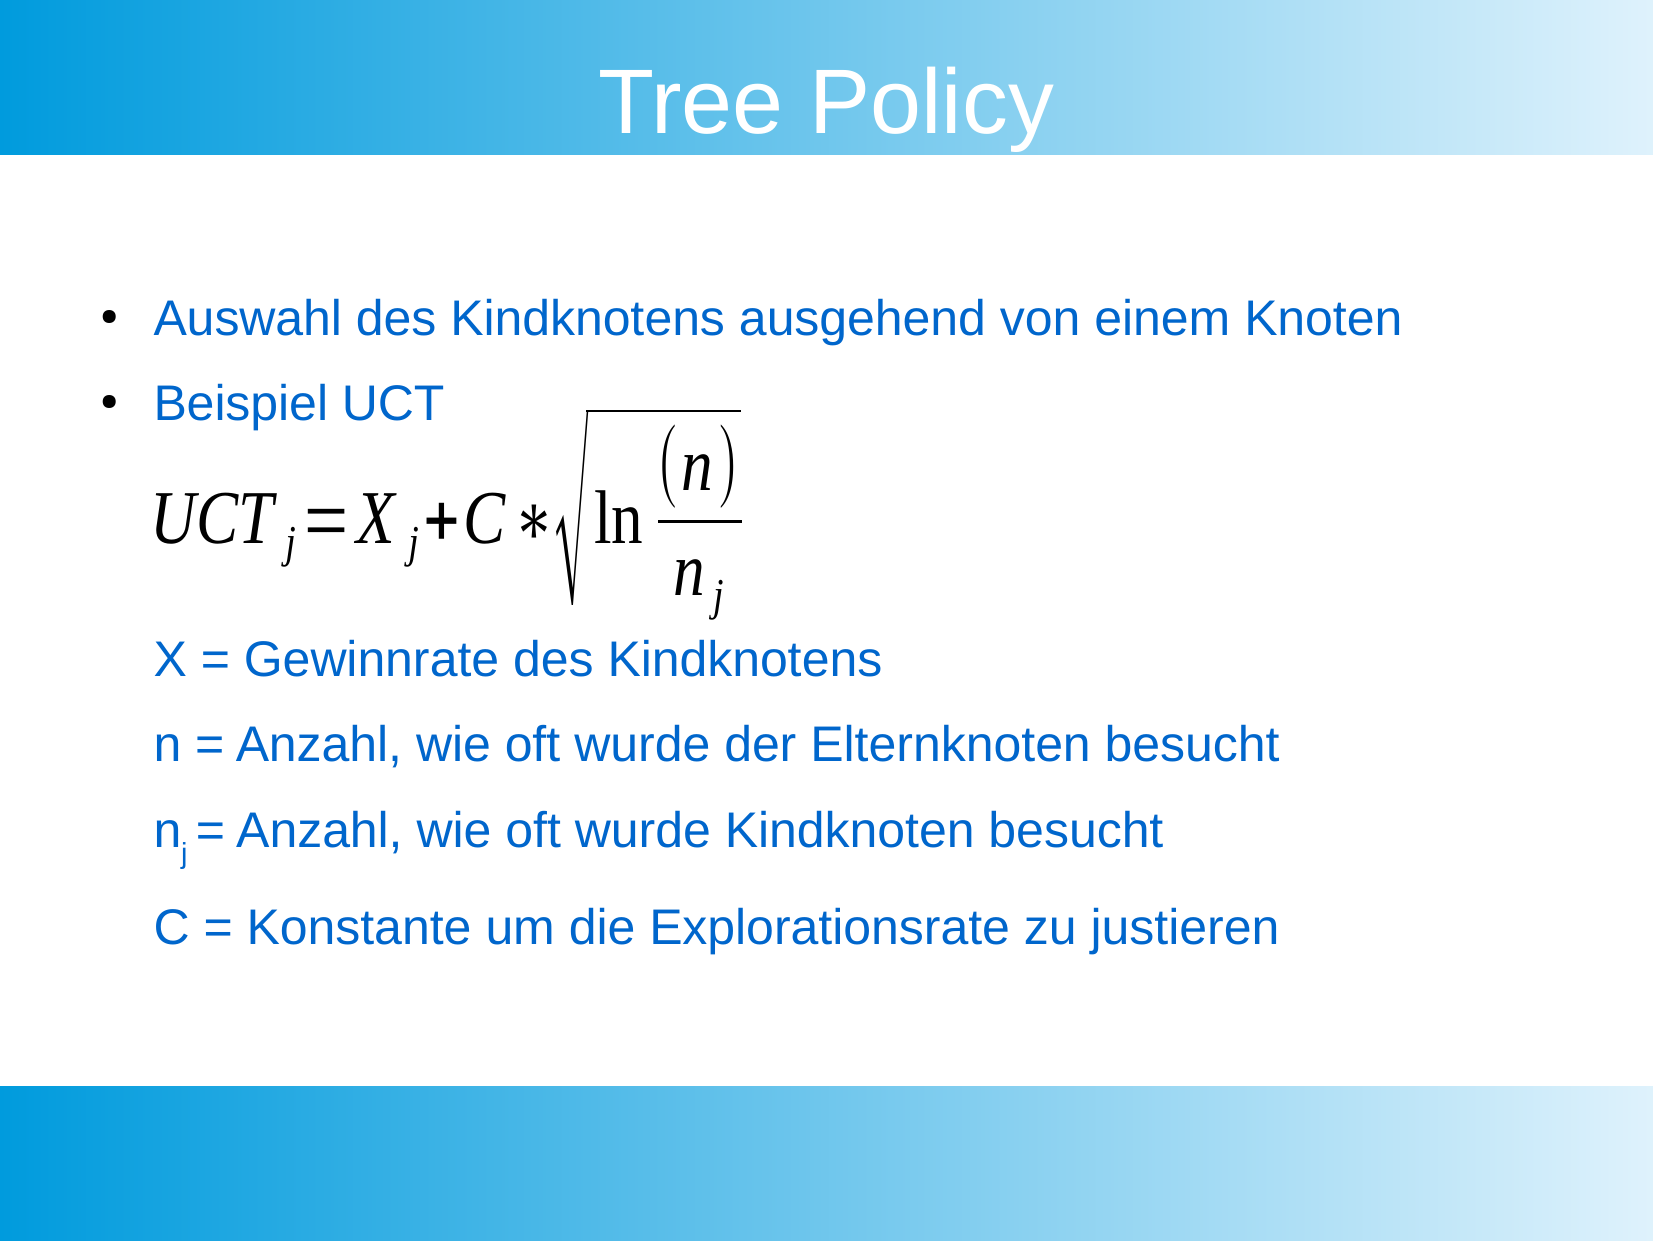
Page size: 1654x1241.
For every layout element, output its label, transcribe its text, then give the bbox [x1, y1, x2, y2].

list Auswahl des Kindknotens ausgehend von einem Knoten Beispiel UCT X = Gewinnrate des Kindknotens n = Anzahl, wie oft wurde der Elternknoten besucht nj = Anzahl, wie oft wurde Kindknoten besucht C = Konstante um die Explorationsrate zu justieren [82, 290, 1571, 1010]
chart [135, 405, 759, 622]
title Tree Policy [82, 49, 1571, 155]
